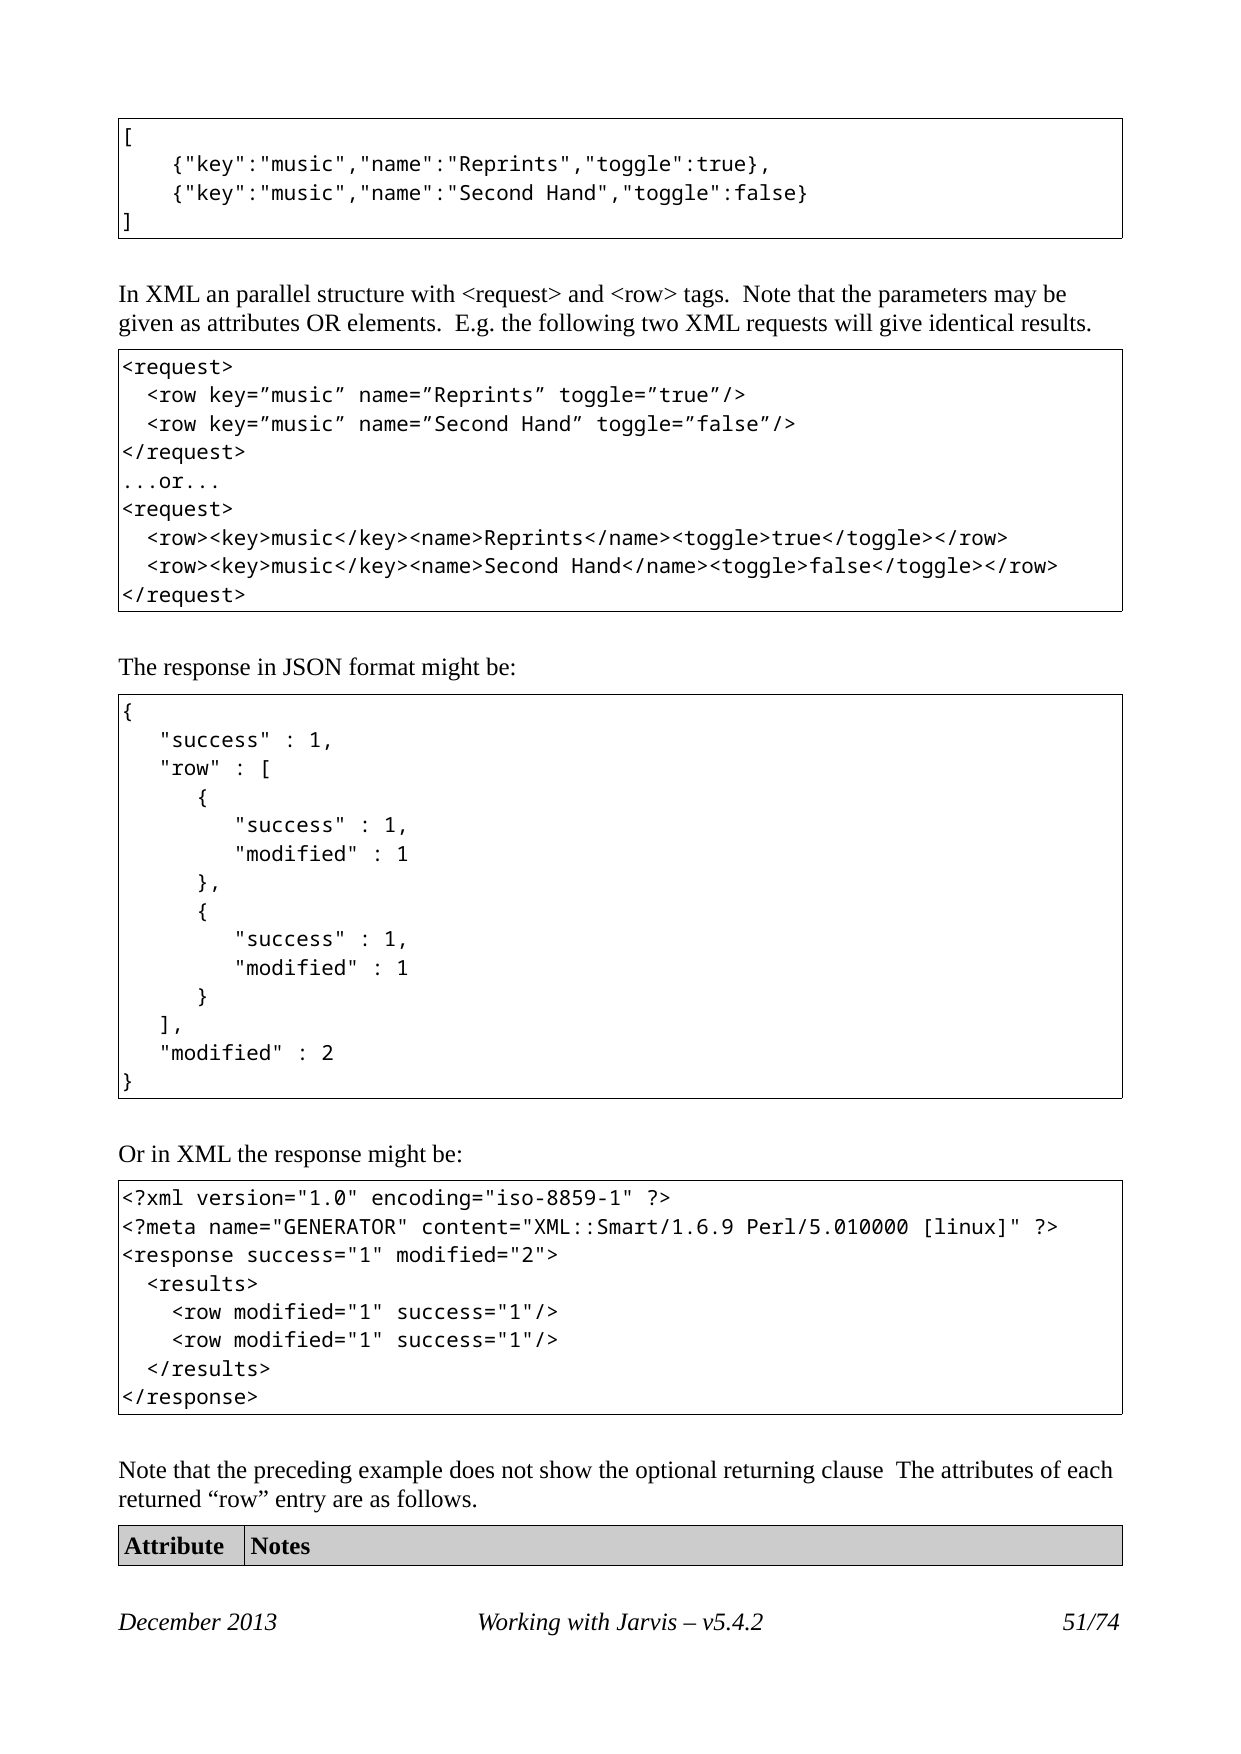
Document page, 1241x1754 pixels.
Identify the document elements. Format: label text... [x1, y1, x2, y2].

text ] [119, 203, 1122, 238]
text <?meta name="GENERATOR" content="XML::Smart/1.6.9 Perl/5.010000 [linux]" ?> [119, 1209, 1122, 1237]
text "modified" : 2 [119, 1035, 1122, 1063]
text "success" : 1, [119, 807, 1122, 836]
text "modified" : 1 [119, 949, 1122, 978]
text In XML an parallel structure with <request> and <row> tags. Note that the parameters may be given as attributes OR elements. E.g. the following two XML requests will give identical results. [118, 279, 1122, 337]
text {"key":"music","name":"Second Hand","toggle":false} [119, 175, 1122, 203]
text }, [119, 864, 1122, 893]
text <row key=”music” name=”Second Hand” toggle=”false”/> [119, 406, 1122, 434]
text </response> [119, 1379, 1122, 1414]
text { [119, 893, 1122, 921]
text "success" : 1, [119, 722, 1122, 751]
text The response in JSON format might be: [118, 652, 1122, 681]
text } [119, 1063, 1122, 1098]
text } [119, 978, 1122, 1006]
text { [119, 779, 1122, 807]
text Or in XML the response might be: [118, 1139, 1122, 1168]
text </request> [119, 577, 1122, 611]
text <row><key>music</key><name>Reprints</name><toggle>true</toggle></row> [119, 520, 1122, 548]
text <?xml version="1.0" encoding="iso-8859-1" ?> [119, 1181, 1122, 1209]
text <request> [119, 491, 1122, 520]
text </results> [119, 1351, 1122, 1379]
text ...or... [119, 463, 1122, 491]
text <row key=”music” name=”Reprints” toggle=”true”/> [119, 378, 1122, 406]
table_header Attribute [119, 1526, 244, 1565]
text {"key":"music","name":"Reprints","toggle":true}, [119, 147, 1122, 175]
text ], [119, 1006, 1122, 1035]
text [ [119, 119, 1122, 147]
text "success" : 1, [119, 921, 1122, 949]
text <response success="1" modified="2"> [119, 1237, 1122, 1266]
text { [119, 695, 1122, 722]
text "modified" : 1 [119, 836, 1122, 864]
text <row modified="1" success="1"/> [119, 1294, 1122, 1322]
text <request> [119, 350, 1122, 378]
text <row><key>music</key><name>Second Hand</name><toggle>false</toggle></row> [119, 548, 1122, 577]
text "row" : [ [119, 751, 1122, 779]
text <results> [119, 1266, 1122, 1294]
text Note that the preceding example does not show the optional returning clause The attributes of each returned “row” entry are as follows. [118, 1455, 1122, 1513]
text <row modified="1" success="1"/> [119, 1322, 1122, 1351]
table_header Notes [245, 1526, 1122, 1565]
text </request> [119, 434, 1122, 463]
